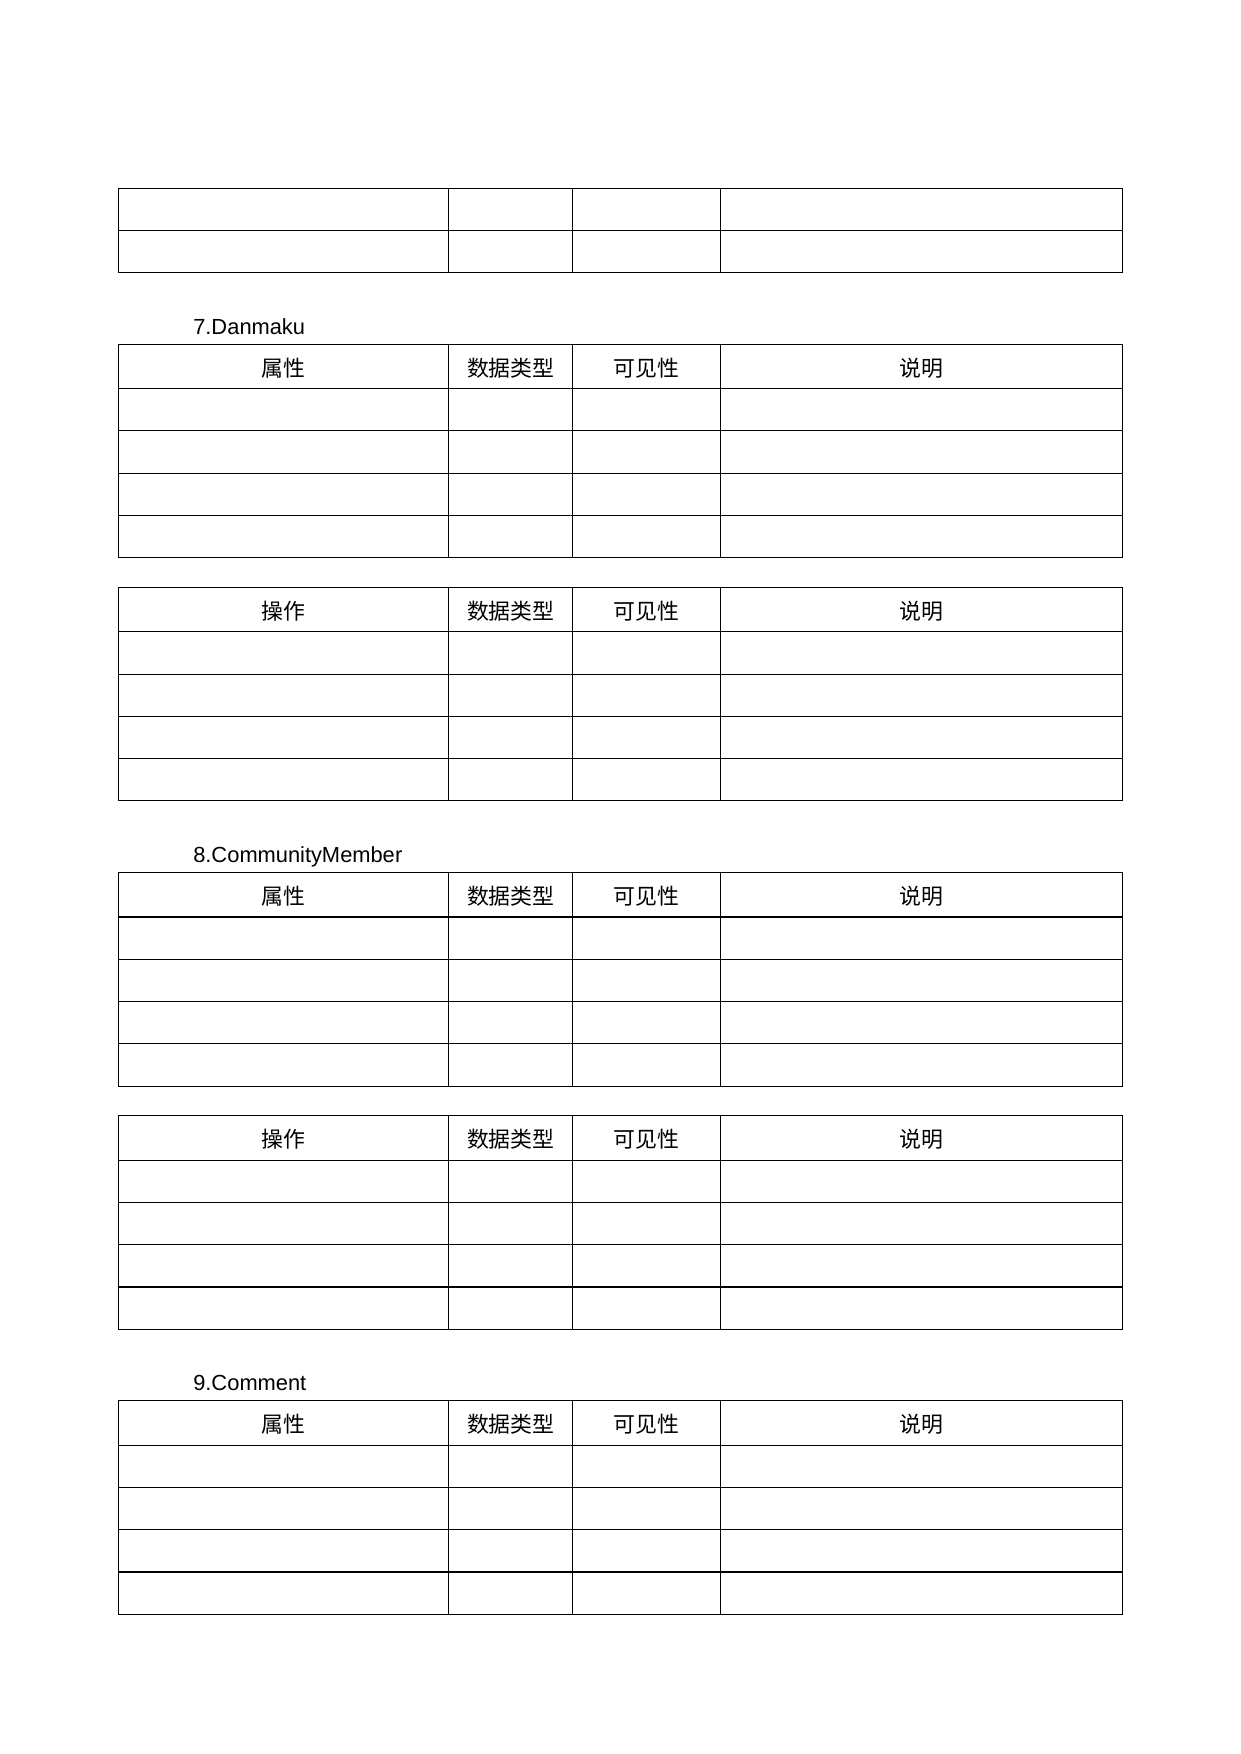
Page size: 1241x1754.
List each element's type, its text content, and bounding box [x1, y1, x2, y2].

table_cell [573, 1488, 720, 1529]
table_cell [119, 1288, 448, 1329]
table_cell [449, 474, 572, 515]
table_cell [449, 1002, 572, 1043]
table_cell [119, 431, 448, 473]
table_cell [573, 675, 720, 716]
table_cell [573, 632, 720, 673]
table_cell [721, 1002, 1122, 1043]
table_cell [449, 717, 572, 758]
table_cell [119, 389, 448, 430]
table_cell [721, 1488, 1122, 1529]
table_cell [119, 1573, 448, 1614]
table_header 可见性 [573, 588, 720, 631]
table_cell [449, 1245, 572, 1286]
table_cell [119, 189, 448, 230]
table_cell [721, 1288, 1122, 1329]
table_cell [573, 516, 720, 557]
table_cell [721, 1573, 1122, 1614]
table_cell [573, 759, 720, 800]
table_cell [721, 759, 1122, 800]
table_cell [573, 1044, 720, 1086]
table_cell [721, 918, 1122, 959]
table_cell [721, 675, 1122, 716]
table_cell [119, 960, 448, 1001]
table_cell [573, 1002, 720, 1043]
table_cell [573, 189, 720, 230]
table_cell [449, 632, 572, 673]
table_cell [721, 431, 1122, 473]
table_header 操作 [119, 1116, 448, 1159]
table_header 属性 [119, 1401, 448, 1444]
table_cell [449, 1203, 572, 1244]
table_cell [721, 389, 1122, 430]
table_cell [449, 960, 572, 1001]
table_cell [721, 1203, 1122, 1244]
table_cell [721, 474, 1122, 515]
table_cell [573, 1161, 720, 1202]
table_header 可见性 [573, 1116, 720, 1159]
table_header 说明 [721, 588, 1122, 631]
table_cell [721, 1161, 1122, 1202]
table_cell [119, 675, 448, 716]
table_cell [721, 1446, 1122, 1487]
table_cell [573, 1288, 720, 1329]
table_cell [119, 1530, 448, 1571]
table_cell [449, 1530, 572, 1571]
table_cell [119, 759, 448, 800]
table_cell [449, 1044, 572, 1086]
table_cell [449, 516, 572, 557]
table_header 说明 [721, 1401, 1122, 1444]
table_cell [449, 389, 572, 430]
table_header 数据类型 [449, 1401, 572, 1444]
table_cell [119, 516, 448, 557]
table_cell [449, 1488, 572, 1529]
table_cell [721, 960, 1122, 1001]
table_header 说明 [721, 873, 1122, 916]
table_cell [449, 1446, 572, 1487]
table_cell [119, 1446, 448, 1487]
table_cell [119, 918, 448, 959]
table_cell [573, 918, 720, 959]
table_cell [449, 431, 572, 473]
table_header 属性 [119, 873, 448, 916]
table_cell [119, 1245, 448, 1286]
table_cell [573, 431, 720, 473]
table_cell [119, 1161, 448, 1202]
table_header 可见性 [573, 345, 720, 388]
table_cell [119, 1488, 448, 1529]
table_cell [119, 1203, 448, 1244]
table_header 属性 [119, 345, 448, 388]
table_cell [119, 1002, 448, 1043]
table_cell [721, 1530, 1122, 1571]
table_cell [119, 717, 448, 758]
table_header 数据类型 [449, 345, 572, 388]
table_cell [573, 231, 720, 272]
table_cell [721, 1044, 1122, 1086]
table_cell [119, 231, 448, 272]
table_cell [449, 675, 572, 716]
subtitle 8.CommunityMember [118, 842, 1122, 867]
table_cell [449, 1573, 572, 1614]
table_cell [573, 1203, 720, 1244]
table_header 数据类型 [449, 1116, 572, 1159]
table_cell [449, 1288, 572, 1329]
table_cell [573, 1245, 720, 1286]
table_cell [119, 474, 448, 515]
table_cell [449, 918, 572, 959]
table_cell [573, 1530, 720, 1571]
table_cell [573, 474, 720, 515]
table_header 可见性 [573, 1401, 720, 1444]
table_cell [721, 516, 1122, 557]
table_header 数据类型 [449, 588, 572, 631]
table_header 操作 [119, 588, 448, 631]
table_header 说明 [721, 345, 1122, 388]
table_cell [721, 717, 1122, 758]
subtitle 9.Comment [118, 1370, 1122, 1395]
table_header 可见性 [573, 873, 720, 916]
table_cell [449, 231, 572, 272]
table_cell [119, 632, 448, 673]
table_cell [721, 632, 1122, 673]
table_cell [573, 389, 720, 430]
table_cell [573, 717, 720, 758]
table_cell [573, 960, 720, 1001]
table_cell [721, 231, 1122, 272]
table_cell [573, 1446, 720, 1487]
table_cell [573, 1573, 720, 1614]
table_header 说明 [721, 1116, 1122, 1159]
table_cell [449, 759, 572, 800]
table_cell [449, 189, 572, 230]
table_cell [721, 1245, 1122, 1286]
table_cell [721, 189, 1122, 230]
table_header 数据类型 [449, 873, 572, 916]
table_cell [119, 1044, 448, 1086]
table_cell [449, 1161, 572, 1202]
subtitle 7.Danmaku [118, 314, 1122, 339]
